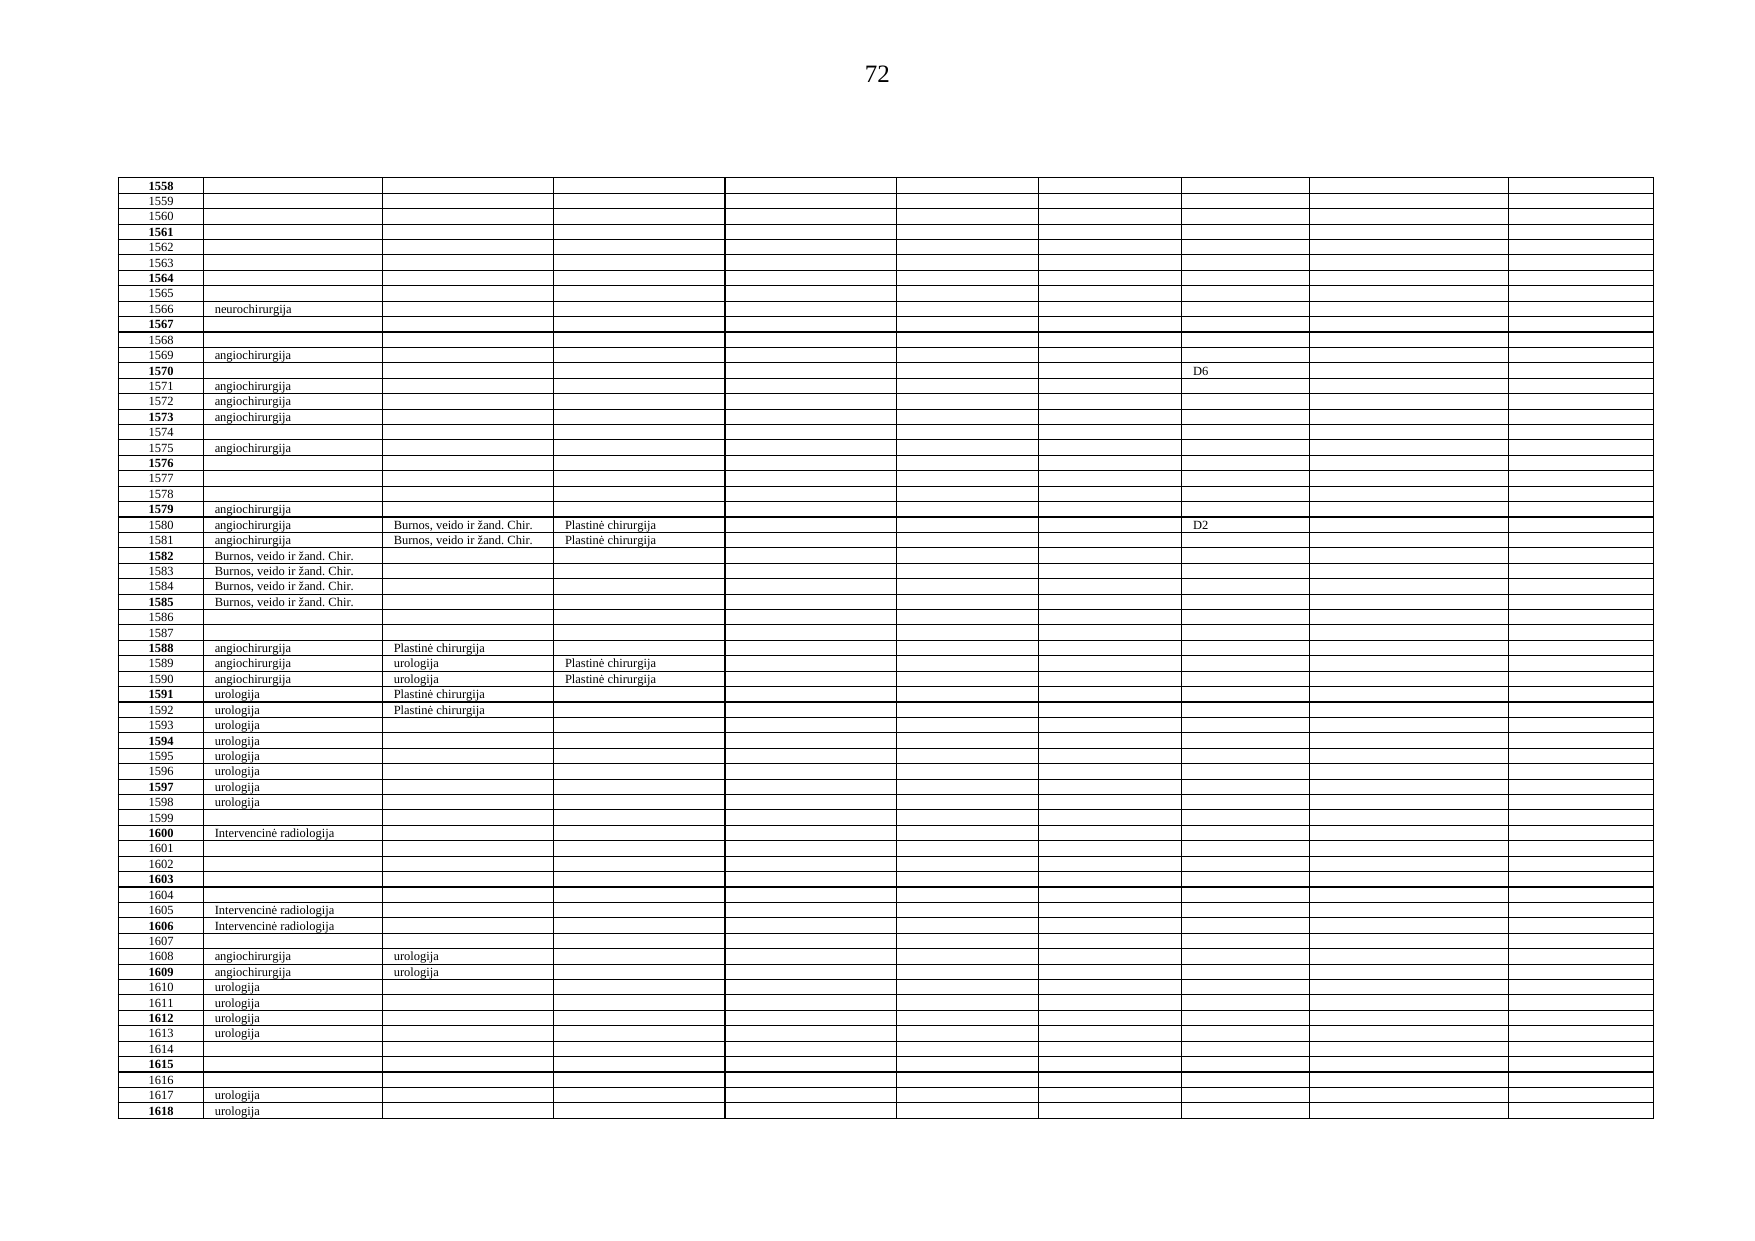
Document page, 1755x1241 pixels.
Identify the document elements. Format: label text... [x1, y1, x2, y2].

table_cell [897, 1088, 1038, 1102]
table_cell 1575 [119, 440, 203, 455]
table_cell [204, 209, 382, 223]
table_cell Burnos, veido ir žand. Chir. [383, 533, 553, 547]
table_cell [897, 934, 1038, 948]
table_cell [1039, 934, 1181, 948]
table_cell [1039, 1057, 1181, 1071]
table_cell [1310, 749, 1508, 763]
table_cell urologija [204, 1103, 382, 1118]
table_cell [1310, 610, 1508, 624]
table_cell [897, 302, 1038, 316]
table_cell [1039, 225, 1181, 239]
table_cell [726, 240, 896, 254]
table_cell [1310, 548, 1508, 563]
table_cell [726, 949, 896, 963]
table_cell [1310, 1103, 1508, 1118]
table_cell [383, 456, 553, 470]
table_cell [1182, 209, 1309, 223]
table_cell [1509, 225, 1653, 239]
table_cell 1602 [119, 857, 203, 871]
table_cell [1182, 703, 1309, 717]
table_cell [383, 502, 553, 516]
table_cell [554, 995, 724, 1010]
table_cell angiochirurgija [204, 440, 382, 455]
table_cell [897, 903, 1038, 917]
table_cell [1039, 333, 1181, 347]
table_cell urologija [383, 656, 553, 671]
table_cell [726, 595, 896, 609]
table_cell [1039, 641, 1181, 655]
table_cell [897, 656, 1038, 671]
table_cell [1182, 718, 1309, 732]
table_cell [204, 194, 382, 208]
table_cell 1613 [119, 1026, 203, 1041]
table_cell [897, 780, 1038, 794]
table_cell [726, 518, 896, 532]
table_cell Plastinė chirurgija [554, 518, 724, 532]
table_cell [554, 610, 724, 624]
table_cell [1310, 795, 1508, 809]
table_cell urologija [204, 995, 382, 1010]
table_cell 1594 [119, 733, 203, 748]
table_cell 1609 [119, 965, 203, 979]
table_cell [204, 1042, 382, 1056]
table_cell [1039, 610, 1181, 624]
table_cell [726, 178, 896, 193]
table_cell [1509, 687, 1653, 701]
table_cell [1509, 440, 1653, 455]
table_cell [1509, 255, 1653, 270]
table_cell [554, 826, 724, 840]
table_cell [1182, 1103, 1309, 1118]
table_cell [1310, 410, 1508, 424]
table_cell [1182, 687, 1309, 701]
table_cell [1310, 718, 1508, 732]
table_cell [1310, 1088, 1508, 1102]
table_cell Plastinė chirurgija [383, 687, 553, 701]
table_cell [897, 872, 1038, 886]
table_cell [204, 286, 382, 301]
table_cell [1310, 687, 1508, 701]
table_cell [383, 440, 553, 455]
table_cell angiochirurgija [204, 379, 382, 393]
table_cell [726, 440, 896, 455]
table_cell urologija [383, 672, 553, 686]
table_cell 1585 [119, 595, 203, 609]
table_cell [383, 826, 553, 840]
table_cell [383, 255, 553, 270]
table_cell 1616 [119, 1073, 203, 1087]
table_cell [1182, 394, 1309, 408]
table_cell [1039, 687, 1181, 701]
table_cell [897, 255, 1038, 270]
table_cell [1509, 949, 1653, 963]
table_cell [726, 255, 896, 270]
table_cell [1310, 271, 1508, 285]
table_cell 1558 [119, 178, 203, 193]
table_cell [1182, 240, 1309, 254]
table_cell D6 [1182, 363, 1309, 378]
table_cell [554, 1073, 724, 1087]
table_cell [1310, 656, 1508, 671]
table_cell [1509, 934, 1653, 948]
table_cell [726, 888, 896, 902]
table_cell 1611 [119, 995, 203, 1010]
table_cell [897, 749, 1038, 763]
table_cell [1310, 780, 1508, 794]
table_cell [554, 1011, 724, 1025]
table_cell angiochirurgija [204, 518, 382, 532]
table_cell [1182, 780, 1309, 794]
table_cell [1039, 564, 1181, 578]
table_cell [1509, 625, 1653, 640]
table_cell [204, 456, 382, 470]
table_cell [554, 425, 724, 439]
table_cell [1310, 209, 1508, 223]
table_cell [383, 903, 553, 917]
table_cell [1182, 656, 1309, 671]
table_cell [383, 980, 553, 994]
table_cell [554, 1103, 724, 1118]
table_cell [1039, 872, 1181, 886]
table_cell [726, 903, 896, 917]
table_cell Intervencinė radiologija [204, 903, 382, 917]
table_cell 1578 [119, 487, 203, 501]
table_cell [1039, 317, 1181, 331]
table_cell [554, 595, 724, 609]
table_cell 1560 [119, 209, 203, 223]
table_cell [204, 225, 382, 239]
table_cell [554, 934, 724, 948]
table_cell [1509, 178, 1653, 193]
table_cell [897, 271, 1038, 285]
table_cell [1182, 1042, 1309, 1056]
table_cell [204, 255, 382, 270]
table_cell [383, 302, 553, 316]
table_cell [1310, 903, 1508, 917]
table_cell [383, 333, 553, 347]
table_cell [383, 487, 553, 501]
table_cell [1182, 255, 1309, 270]
table_cell [1509, 1088, 1653, 1102]
table_cell [1039, 718, 1181, 732]
table_cell [1039, 240, 1181, 254]
table_cell [383, 225, 553, 239]
table_cell [1310, 333, 1508, 347]
table_cell [726, 1026, 896, 1041]
table_cell [1310, 456, 1508, 470]
table_cell [726, 209, 896, 223]
table_cell [1310, 918, 1508, 933]
table_cell [383, 1073, 553, 1087]
table_cell [897, 610, 1038, 624]
table_cell [1509, 1026, 1653, 1041]
table_cell [1182, 225, 1309, 239]
table_cell [554, 579, 724, 593]
table_cell [1182, 456, 1309, 470]
table_cell [1310, 1073, 1508, 1087]
table_cell [1039, 209, 1181, 223]
table_cell [554, 302, 724, 316]
table_cell [1182, 918, 1309, 933]
table_cell [897, 1042, 1038, 1056]
table_cell 1595 [119, 749, 203, 763]
table_cell [1182, 764, 1309, 778]
table_cell urologija [204, 687, 382, 701]
table_cell [554, 209, 724, 223]
table_cell [897, 672, 1038, 686]
table_cell [383, 348, 553, 362]
table_cell [897, 502, 1038, 516]
table_cell [1182, 934, 1309, 948]
table_cell [383, 872, 553, 886]
table_cell 1581 [119, 533, 203, 547]
table_cell [1509, 487, 1653, 501]
table_cell Burnos, veido ir žand. Chir. [204, 595, 382, 609]
table_cell [383, 1026, 553, 1041]
table_cell 1567 [119, 317, 203, 331]
table_cell [1182, 1073, 1309, 1087]
table_cell [554, 949, 724, 963]
table_cell [1039, 795, 1181, 809]
table_cell [1509, 240, 1653, 254]
table_cell 1600 [119, 826, 203, 840]
table_cell [1310, 672, 1508, 686]
table_cell [1509, 1103, 1653, 1118]
table_cell [1509, 1042, 1653, 1056]
table_cell 1583 [119, 564, 203, 578]
table_cell [1039, 672, 1181, 686]
table_cell [1509, 1073, 1653, 1087]
table_cell [897, 286, 1038, 301]
table_cell [726, 533, 896, 547]
table_cell [1509, 780, 1653, 794]
table_cell [383, 764, 553, 778]
table_cell angiochirurgija [204, 949, 382, 963]
table_cell [1182, 564, 1309, 578]
table_cell [726, 286, 896, 301]
table_cell [726, 425, 896, 439]
table_cell [1182, 641, 1309, 655]
table_cell urologija [204, 980, 382, 994]
table_cell [204, 610, 382, 624]
table_cell [1039, 302, 1181, 316]
table_cell [554, 1088, 724, 1102]
table_cell [554, 348, 724, 362]
table_cell 1618 [119, 1103, 203, 1118]
table_cell [204, 857, 382, 871]
table_cell angiochirurgija [204, 410, 382, 424]
table_cell urologija [204, 764, 382, 778]
table_cell [726, 857, 896, 871]
table_cell [1310, 363, 1508, 378]
table_cell [897, 1057, 1038, 1071]
table_cell [383, 286, 553, 301]
table_cell [897, 548, 1038, 563]
table_cell [204, 1073, 382, 1087]
table_cell [726, 826, 896, 840]
table_cell [554, 841, 724, 856]
table_cell [897, 949, 1038, 963]
table_cell [1310, 533, 1508, 547]
table_cell 1579 [119, 502, 203, 516]
table_cell [1310, 1057, 1508, 1071]
table_cell [1039, 348, 1181, 362]
table_cell [1182, 379, 1309, 393]
table_cell [1310, 733, 1508, 748]
table_cell 1584 [119, 579, 203, 593]
table_cell [1182, 533, 1309, 547]
table_cell [897, 471, 1038, 486]
table_cell 1617 [119, 1088, 203, 1102]
table_cell [1182, 579, 1309, 593]
table_cell [1039, 965, 1181, 979]
table_cell [726, 625, 896, 640]
table_cell [1182, 841, 1309, 856]
table_cell Intervencinė radiologija [204, 918, 382, 933]
table_cell [1310, 1042, 1508, 1056]
table_cell [897, 733, 1038, 748]
table_cell [1509, 518, 1653, 532]
table_cell [1509, 1057, 1653, 1071]
table_cell [1310, 225, 1508, 239]
table_cell [554, 394, 724, 408]
table_cell Intervencinė radiologija [204, 826, 382, 840]
table_cell [554, 410, 724, 424]
table_cell 1604 [119, 888, 203, 902]
table_cell angiochirurgija [204, 656, 382, 671]
table_cell [726, 579, 896, 593]
table_cell 1577 [119, 471, 203, 486]
table_cell [383, 1042, 553, 1056]
table_cell [897, 333, 1038, 347]
table_cell 1598 [119, 795, 203, 809]
table_cell 1572 [119, 394, 203, 408]
table_cell [726, 795, 896, 809]
table_cell [383, 918, 553, 933]
table_cell [554, 240, 724, 254]
table_cell [1039, 456, 1181, 470]
table_cell [1310, 317, 1508, 331]
table_cell urologija [383, 949, 553, 963]
table_cell [726, 225, 896, 239]
table_cell [554, 703, 724, 717]
table_cell [1039, 548, 1181, 563]
table_cell [383, 363, 553, 378]
table_cell [1039, 1042, 1181, 1056]
table_cell Plastinė chirurgija [554, 533, 724, 547]
table_cell [1182, 317, 1309, 331]
table_cell [1509, 980, 1653, 994]
table_cell [1039, 857, 1181, 871]
table_cell 1606 [119, 918, 203, 933]
table_cell [1182, 903, 1309, 917]
table_cell [897, 394, 1038, 408]
table_cell [1509, 533, 1653, 547]
table_cell [897, 595, 1038, 609]
table_cell 1614 [119, 1042, 203, 1056]
table_cell [1509, 271, 1653, 285]
table_cell [1182, 1026, 1309, 1041]
table_cell [1509, 471, 1653, 486]
table_cell 1580 [119, 518, 203, 532]
table_cell 1615 [119, 1057, 203, 1071]
table_cell [383, 379, 553, 393]
table_cell [1509, 795, 1653, 809]
table_cell [897, 841, 1038, 856]
table_cell [1039, 903, 1181, 917]
table_cell [554, 1042, 724, 1056]
table_cell 1568 [119, 333, 203, 347]
table_cell [383, 995, 553, 1010]
table_cell [204, 333, 382, 347]
table_cell [1182, 1057, 1309, 1071]
table_cell [1182, 348, 1309, 362]
table_cell [1310, 425, 1508, 439]
table_cell [1310, 1026, 1508, 1041]
table_cell [726, 672, 896, 686]
table_cell [383, 595, 553, 609]
table_cell [897, 1011, 1038, 1025]
table_cell 1590 [119, 672, 203, 686]
table_cell [1310, 949, 1508, 963]
table_cell [554, 918, 724, 933]
table_cell [1509, 333, 1653, 347]
table_cell 1564 [119, 271, 203, 285]
table_cell [1509, 379, 1653, 393]
table_cell 1596 [119, 764, 203, 778]
table_cell 1607 [119, 934, 203, 948]
table_cell [1182, 286, 1309, 301]
table_cell [1182, 502, 1309, 516]
table_cell [1039, 595, 1181, 609]
table_cell urologija [204, 1011, 382, 1025]
table_cell [1039, 271, 1181, 285]
table_cell Burnos, veido ir žand. Chir. [204, 579, 382, 593]
table_cell [1182, 980, 1309, 994]
table_cell [204, 487, 382, 501]
table_cell [1509, 656, 1653, 671]
table_cell [204, 471, 382, 486]
table_cell [1039, 410, 1181, 424]
table_cell [383, 317, 553, 331]
table_cell [554, 286, 724, 301]
table_cell [897, 810, 1038, 825]
table_cell [1182, 1088, 1309, 1102]
table_cell [897, 718, 1038, 732]
table_cell [1182, 302, 1309, 316]
table_cell [1509, 872, 1653, 886]
table_cell [1310, 440, 1508, 455]
table_cell urologija [204, 1088, 382, 1102]
table_cell [726, 687, 896, 701]
table_cell [1039, 1011, 1181, 1025]
table_cell [554, 333, 724, 347]
table_cell [1039, 733, 1181, 748]
table_cell urologija [204, 780, 382, 794]
table_cell [726, 394, 896, 408]
table_cell [897, 533, 1038, 547]
table_cell [1310, 379, 1508, 393]
table_cell [383, 1011, 553, 1025]
table_cell urologija [204, 718, 382, 732]
table_cell [726, 1088, 896, 1102]
table_cell 1570 [119, 363, 203, 378]
table_cell [1039, 1073, 1181, 1087]
table_cell [1039, 656, 1181, 671]
table_cell [554, 625, 724, 640]
table_cell [726, 1073, 896, 1087]
table_cell [1509, 995, 1653, 1010]
table_cell urologija [204, 749, 382, 763]
table_cell [726, 502, 896, 516]
table_cell [204, 425, 382, 439]
table_cell [897, 487, 1038, 501]
table_cell 1586 [119, 610, 203, 624]
table_cell [1039, 363, 1181, 378]
table_cell [554, 718, 724, 732]
table_cell [1509, 456, 1653, 470]
table_cell [1039, 949, 1181, 963]
table_cell [554, 888, 724, 902]
table_cell [554, 764, 724, 778]
table_cell [1039, 533, 1181, 547]
table_cell [1310, 1011, 1508, 1025]
table_cell [554, 1026, 724, 1041]
table_cell [1182, 888, 1309, 902]
table_cell urologija [383, 965, 553, 979]
table_cell [897, 410, 1038, 424]
table_cell [1182, 795, 1309, 809]
table_cell [383, 733, 553, 748]
table_cell [1509, 703, 1653, 717]
table_cell [383, 425, 553, 439]
table_cell 1597 [119, 780, 203, 794]
table_cell [1182, 595, 1309, 609]
table_cell [204, 888, 382, 902]
table_cell [1509, 363, 1653, 378]
table_cell [1509, 641, 1653, 655]
table_cell 1563 [119, 255, 203, 270]
table_cell [1039, 888, 1181, 902]
table_cell [1509, 965, 1653, 979]
table_cell [1310, 857, 1508, 871]
table_cell [1039, 286, 1181, 301]
table_cell [726, 1042, 896, 1056]
table_cell [897, 625, 1038, 640]
table_cell [554, 965, 724, 979]
table_cell [204, 317, 382, 331]
table_cell [204, 271, 382, 285]
table_cell [1182, 194, 1309, 208]
table_cell [1310, 302, 1508, 316]
table_cell [1039, 425, 1181, 439]
table_cell [554, 903, 724, 917]
table_cell [554, 225, 724, 239]
table_cell [726, 194, 896, 208]
table_cell [1310, 841, 1508, 856]
table_cell 1582 [119, 548, 203, 563]
table_cell [897, 1103, 1038, 1118]
table_cell [383, 625, 553, 640]
table_cell [554, 317, 724, 331]
table_cell Plastinė chirurgija [554, 656, 724, 671]
table_cell [383, 1103, 553, 1118]
table_cell [1039, 1026, 1181, 1041]
table_cell [1310, 764, 1508, 778]
table_cell angiochirurgija [204, 394, 382, 408]
table_cell Plastinė chirurgija [383, 703, 553, 717]
table_cell 1612 [119, 1011, 203, 1025]
table_cell Burnos, veido ir žand. Chir. [204, 548, 382, 563]
table_cell [897, 1073, 1038, 1087]
table_cell 1571 [119, 379, 203, 393]
table_cell 1592 [119, 703, 203, 717]
table_cell 1574 [119, 425, 203, 439]
table_cell [1509, 595, 1653, 609]
table_cell [1310, 625, 1508, 640]
table_cell [1182, 271, 1309, 285]
table_cell [897, 980, 1038, 994]
table_cell 1605 [119, 903, 203, 917]
table_cell 1587 [119, 625, 203, 640]
table_cell 1559 [119, 194, 203, 208]
table_cell [1509, 425, 1653, 439]
table_cell [1039, 1103, 1181, 1118]
table_cell [383, 610, 553, 624]
table_cell [726, 810, 896, 825]
table_cell [1509, 810, 1653, 825]
table_cell [1310, 255, 1508, 270]
table_cell [1509, 826, 1653, 840]
table_cell [204, 240, 382, 254]
table_cell [897, 888, 1038, 902]
table_cell [1509, 564, 1653, 578]
table_cell [726, 656, 896, 671]
table_cell [554, 872, 724, 886]
table_cell [1509, 548, 1653, 563]
table_cell [383, 178, 553, 193]
table_cell [897, 379, 1038, 393]
table_cell [554, 255, 724, 270]
table_cell 1603 [119, 872, 203, 886]
table_cell [726, 379, 896, 393]
table_cell [726, 780, 896, 794]
table_cell [383, 410, 553, 424]
table_cell [1310, 934, 1508, 948]
table_cell [383, 194, 553, 208]
table_cell neurochirurgija [204, 302, 382, 316]
table_cell 1608 [119, 949, 203, 963]
table_cell [383, 271, 553, 285]
table_cell [1509, 841, 1653, 856]
table_cell [726, 333, 896, 347]
table_cell [726, 718, 896, 732]
table_cell [897, 209, 1038, 223]
table_cell [726, 271, 896, 285]
table_cell [1182, 826, 1309, 840]
table_cell [1182, 872, 1309, 886]
table_cell [383, 548, 553, 563]
table_cell [1182, 410, 1309, 424]
table_cell [1182, 487, 1309, 501]
table_cell [1039, 703, 1181, 717]
table_cell D2 [1182, 518, 1309, 532]
table_cell [383, 240, 553, 254]
table_cell [1310, 518, 1508, 532]
table_cell [1310, 980, 1508, 994]
table_cell [1182, 965, 1309, 979]
table_cell [554, 548, 724, 563]
table_cell [1039, 1088, 1181, 1102]
table_cell [1310, 564, 1508, 578]
table_cell [554, 810, 724, 825]
table_cell [383, 1088, 553, 1102]
table_cell [204, 178, 382, 193]
table_cell [897, 826, 1038, 840]
table_cell [1182, 949, 1309, 963]
table_cell [1509, 209, 1653, 223]
table_cell [554, 194, 724, 208]
table_cell [1182, 810, 1309, 825]
table_cell [726, 841, 896, 856]
table_cell [726, 703, 896, 717]
table_cell [1310, 502, 1508, 516]
table_cell [383, 564, 553, 578]
table_cell [897, 225, 1038, 239]
table_cell [1039, 502, 1181, 516]
table_cell [1182, 733, 1309, 748]
table_cell [897, 456, 1038, 470]
table_cell [383, 810, 553, 825]
table_cell [897, 687, 1038, 701]
table_cell [1310, 394, 1508, 408]
table_cell [726, 934, 896, 948]
table_cell [897, 857, 1038, 871]
table_cell urologija [204, 703, 382, 717]
table_cell [1509, 672, 1653, 686]
table_cell [383, 749, 553, 763]
table_cell [1509, 394, 1653, 408]
table_cell [726, 641, 896, 655]
table_cell [897, 194, 1038, 208]
table_cell [897, 918, 1038, 933]
table_cell [383, 209, 553, 223]
table_cell 1588 [119, 641, 203, 655]
table_cell [897, 317, 1038, 331]
table_cell [726, 995, 896, 1010]
table_cell 1601 [119, 841, 203, 856]
table_cell [204, 810, 382, 825]
table_cell 1562 [119, 240, 203, 254]
table_cell [1310, 194, 1508, 208]
table_cell [554, 471, 724, 486]
table_cell [1310, 240, 1508, 254]
table_cell urologija [204, 795, 382, 809]
table_cell [1310, 703, 1508, 717]
table_cell [897, 579, 1038, 593]
table_cell [1310, 995, 1508, 1010]
table_cell [897, 795, 1038, 809]
table_cell Burnos, veido ir žand. Chir. [383, 518, 553, 532]
table_cell [1509, 857, 1653, 871]
table_cell [1509, 579, 1653, 593]
table_cell [897, 425, 1038, 439]
table_cell [383, 471, 553, 486]
table_cell [897, 363, 1038, 378]
table_cell [383, 780, 553, 794]
table_cell [1039, 826, 1181, 840]
table_cell [1039, 995, 1181, 1010]
table_cell [1039, 394, 1181, 408]
table_cell [1182, 425, 1309, 439]
table_cell [1182, 440, 1309, 455]
table_cell [1509, 302, 1653, 316]
table_cell [383, 394, 553, 408]
table_cell [897, 348, 1038, 362]
table_cell [1182, 333, 1309, 347]
table_cell [1509, 348, 1653, 362]
table_cell [1509, 410, 1653, 424]
table_cell [1039, 379, 1181, 393]
table_cell [1039, 518, 1181, 532]
table_cell [554, 440, 724, 455]
table_cell [1039, 178, 1181, 193]
table_cell [204, 934, 382, 948]
table_cell [726, 965, 896, 979]
table_cell [897, 1026, 1038, 1041]
table_cell [1039, 810, 1181, 825]
table_cell [1310, 471, 1508, 486]
table_cell 1599 [119, 810, 203, 825]
table_cell [1509, 903, 1653, 917]
table_cell [1039, 918, 1181, 933]
table_cell angiochirurgija [204, 348, 382, 362]
table_cell [726, 980, 896, 994]
table_cell [897, 564, 1038, 578]
table_cell [1310, 595, 1508, 609]
table_cell [554, 502, 724, 516]
table_cell [554, 749, 724, 763]
table_cell [897, 703, 1038, 717]
table_cell [554, 780, 724, 794]
table_cell [1509, 764, 1653, 778]
table_cell [204, 625, 382, 640]
table_cell [726, 1011, 896, 1025]
table_cell [1509, 502, 1653, 516]
table_cell [897, 240, 1038, 254]
table_cell [1310, 872, 1508, 886]
table_cell [1509, 888, 1653, 902]
table_cell [1310, 286, 1508, 301]
table_cell [726, 610, 896, 624]
table_cell [554, 857, 724, 871]
table_cell urologija [204, 733, 382, 748]
table_cell [1310, 178, 1508, 193]
table_cell [726, 487, 896, 501]
table_cell [1182, 471, 1309, 486]
table_cell [726, 410, 896, 424]
table_cell [1182, 749, 1309, 763]
table_cell [383, 1057, 553, 1071]
table_cell [554, 795, 724, 809]
table_cell 1593 [119, 718, 203, 732]
table_cell [554, 641, 724, 655]
table_cell [726, 317, 896, 331]
table_cell 1565 [119, 286, 203, 301]
table_cell [1310, 641, 1508, 655]
table_cell [897, 518, 1038, 532]
table_cell [726, 456, 896, 470]
table_cell [1509, 194, 1653, 208]
table_cell [204, 363, 382, 378]
table_cell [554, 687, 724, 701]
table_cell [1039, 255, 1181, 270]
table_cell [554, 271, 724, 285]
table_cell [383, 795, 553, 809]
table_cell [1182, 610, 1309, 624]
table_cell [897, 440, 1038, 455]
table_cell 1561 [119, 225, 203, 239]
table_cell [1509, 733, 1653, 748]
table_cell [1039, 194, 1181, 208]
table_cell [726, 749, 896, 763]
table_cell [1039, 841, 1181, 856]
table_cell [1509, 718, 1653, 732]
table_cell 1576 [119, 456, 203, 470]
table_cell Burnos, veido ir žand. Chir. [204, 564, 382, 578]
table_cell [1039, 487, 1181, 501]
table_cell [554, 733, 724, 748]
table_cell urologija [204, 1026, 382, 1041]
table_cell angiochirurgija [204, 533, 382, 547]
table_cell [554, 980, 724, 994]
table_cell [1182, 548, 1309, 563]
table_cell [897, 995, 1038, 1010]
table_cell 1610 [119, 980, 203, 994]
table_cell [1509, 286, 1653, 301]
table_cell [1039, 764, 1181, 778]
table_cell 1573 [119, 410, 203, 424]
table_cell [726, 471, 896, 486]
table_cell 1566 [119, 302, 203, 316]
table_cell [204, 872, 382, 886]
table_cell angiochirurgija [204, 502, 382, 516]
table_cell [1039, 980, 1181, 994]
table_cell [383, 841, 553, 856]
table_cell [1509, 918, 1653, 933]
table_cell [1310, 579, 1508, 593]
table_cell [1182, 995, 1309, 1010]
table_cell [1182, 857, 1309, 871]
table_cell [726, 548, 896, 563]
table_cell [383, 579, 553, 593]
table_cell [1039, 780, 1181, 794]
table_cell [1039, 749, 1181, 763]
table_cell [1182, 1011, 1309, 1025]
table_cell [1310, 487, 1508, 501]
table_cell [554, 487, 724, 501]
table_cell [1310, 965, 1508, 979]
table_cell [1182, 625, 1309, 640]
table_cell [1310, 888, 1508, 902]
table_cell [554, 564, 724, 578]
table_cell [897, 764, 1038, 778]
table_cell [1310, 826, 1508, 840]
table_cell angiochirurgija [204, 641, 382, 655]
table_cell [1039, 625, 1181, 640]
table_cell [554, 456, 724, 470]
table_cell [1310, 348, 1508, 362]
table_cell [726, 564, 896, 578]
table_cell [726, 872, 896, 886]
table_cell [1310, 810, 1508, 825]
table_cell [726, 918, 896, 933]
table_cell [554, 1057, 724, 1071]
table_cell [726, 733, 896, 748]
table_cell [726, 1103, 896, 1118]
table_cell [1039, 471, 1181, 486]
table_cell 1589 [119, 656, 203, 671]
table_cell [1509, 610, 1653, 624]
table_cell [1039, 440, 1181, 455]
table_cell [1509, 317, 1653, 331]
table_cell [1509, 749, 1653, 763]
table_cell Plastinė chirurgija [383, 641, 553, 655]
table_cell [204, 1057, 382, 1071]
table_cell [554, 178, 724, 193]
table_cell [726, 1057, 896, 1071]
table_cell [383, 934, 553, 948]
table_cell [383, 857, 553, 871]
table_cell angiochirurgija [204, 965, 382, 979]
table_cell [383, 888, 553, 902]
table_cell Plastinė chirurgija [554, 672, 724, 686]
table_cell [204, 841, 382, 856]
table_cell [1039, 579, 1181, 593]
table_cell [1509, 1011, 1653, 1025]
table_cell [897, 178, 1038, 193]
table_cell [726, 764, 896, 778]
table_cell [726, 348, 896, 362]
table_cell [554, 379, 724, 393]
table_cell [1182, 178, 1309, 193]
table_cell 1591 [119, 687, 203, 701]
table_cell [726, 363, 896, 378]
table_cell [726, 302, 896, 316]
table_cell angiochirurgija [204, 672, 382, 686]
table_cell 1569 [119, 348, 203, 362]
table_cell [383, 718, 553, 732]
table_cell [897, 965, 1038, 979]
table_cell [897, 641, 1038, 655]
table_cell [554, 363, 724, 378]
table_cell [1182, 672, 1309, 686]
